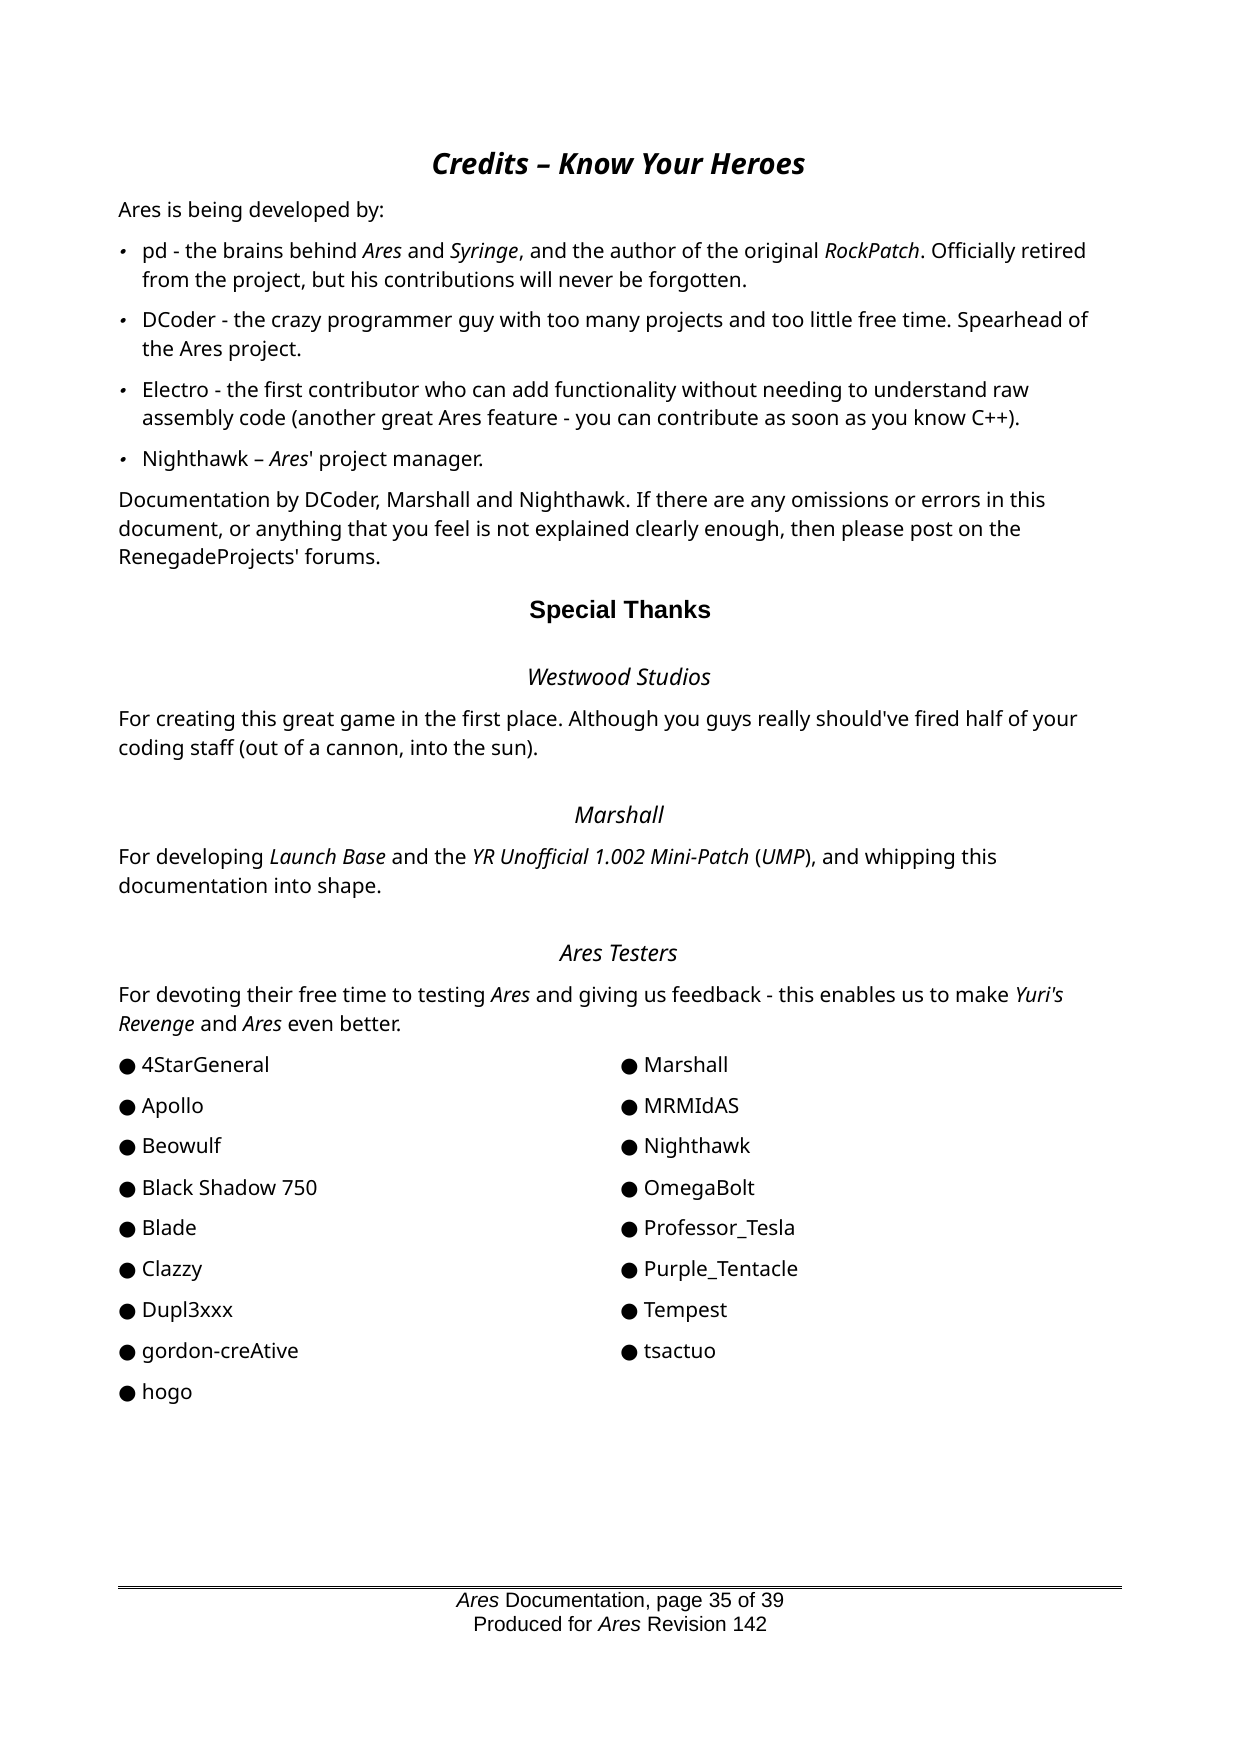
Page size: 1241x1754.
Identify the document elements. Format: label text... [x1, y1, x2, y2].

list DCoder - the crazy programmer guy with too many projects and too little free time. Spearhead of the Ares project. [118, 306, 1122, 362]
text ● Black Shadow 750 [118, 1173, 620, 1201]
text ● Marshall [620, 1050, 1122, 1078]
text ● MRMIdAS [620, 1091, 1122, 1119]
list pd - the brains behind Ares and Syringe, and the author of the original RockPatch. Officially retired from the project, but his contributions will never be forgotten. [118, 236, 1122, 293]
text ● gordon-creAtive [118, 1336, 620, 1365]
text ● hogo [118, 1377, 620, 1406]
text ● Nighthawk [620, 1132, 1122, 1160]
text For creating this great game in the first place. Although you guys really should've fired half of your coding staff (out of a cannon, into the sun). [118, 704, 1122, 761]
text For devoting their free time to testing Ares and giving us feedback - this enables us to make Yuri's Revenge and Ares even better. [118, 980, 1122, 1037]
text ● Blade [118, 1213, 620, 1242]
subtitle Special Thanks [118, 595, 1122, 624]
text ● Professor_Tesla [620, 1213, 1122, 1242]
text ● OmegaBolt [620, 1173, 1122, 1201]
subtitle Marshall [118, 798, 1122, 830]
text ● Clazzy [118, 1254, 620, 1283]
subtitle Credits – Know Your Heroes [118, 143, 1122, 183]
text ● Purple_Tentacle [620, 1254, 1122, 1283]
text ● Dupl3xxx [118, 1295, 620, 1324]
text ● Beowulf [118, 1132, 620, 1160]
text ● tsactuo [620, 1336, 1122, 1365]
text Documentation by DCoder, Marshall and Nighthawk. If there are any omissions or errors in this document, or anything that you feel is not explained clearly enough, then please post on the RenegadeProjects' forums. [118, 485, 1122, 571]
subtitle Ares Testers [118, 937, 1122, 968]
list Nighthawk – Ares' project manager. [118, 444, 1122, 473]
text ● Tempest [620, 1295, 1122, 1324]
list Electro - the first contributor who can add functionality without needing to understand raw assembly code (another great Ares feature - you can contribute as soon as you know C++). [118, 375, 1122, 432]
text Ares is being developed by: [118, 195, 1122, 224]
text ● 4StarGeneral [118, 1050, 620, 1078]
text ● Apollo [118, 1091, 620, 1119]
text For developing Launch Base and the YR Unofficial 1.002 Mini-Patch (UMP), and whipping this documentation into shape. [118, 842, 1122, 899]
subtitle Westwood Studios [118, 660, 1122, 692]
